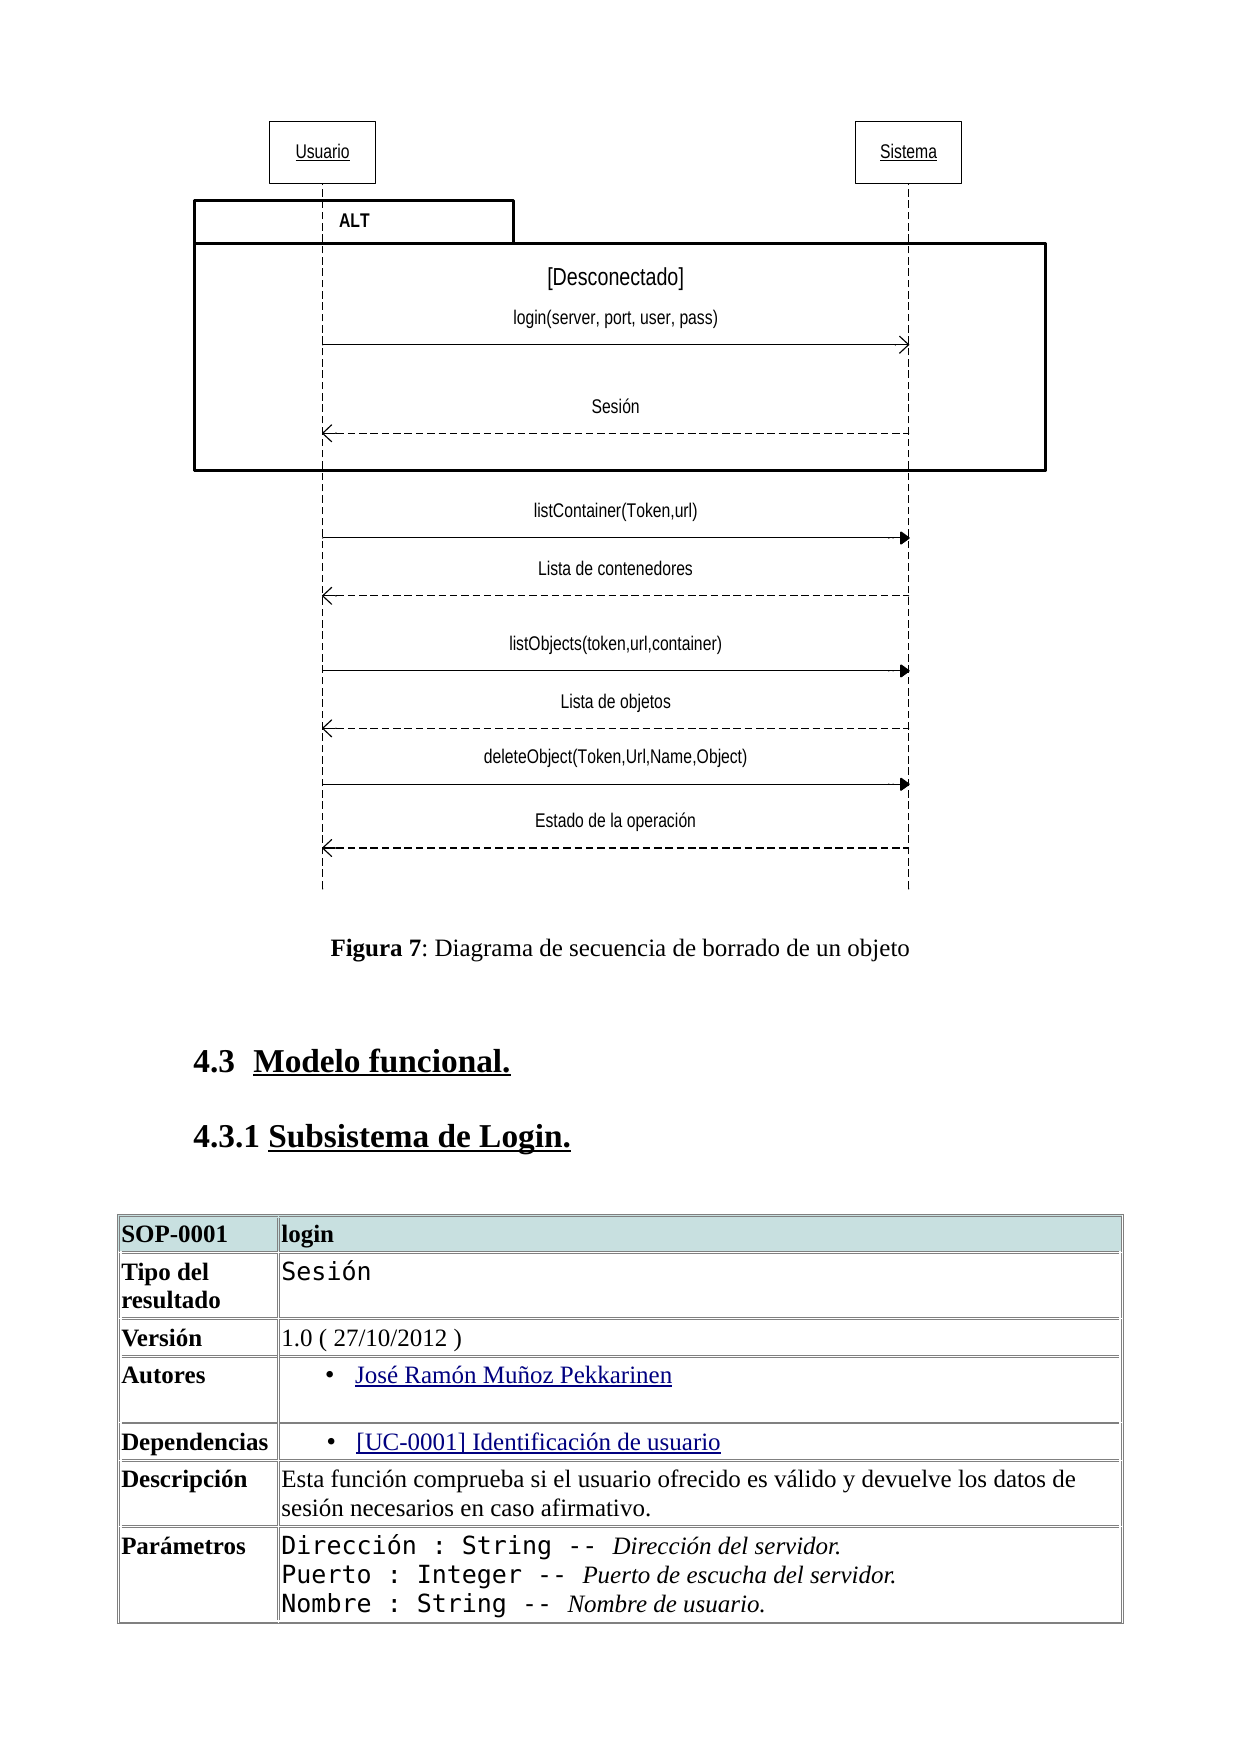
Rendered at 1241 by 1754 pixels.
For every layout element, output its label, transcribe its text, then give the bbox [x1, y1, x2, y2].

table_cell [UC-0001] Identificación de usuario [280, 1421, 1122, 1459]
table_cell Tipo del resultado [120, 1251, 277, 1317]
table_cell Esta función comprueba si el usuario ofrecido es válido y devuelve los datos de sesión necesarios en caso afirmativo. [280, 1459, 1121, 1525]
table_cell 1.0 ( 27/10/2012 ) [278, 1317, 1122, 1354]
text Figura 7: Diagrama de secuencia de borrado de un objeto [118, 933, 1122, 962]
table_header login [278, 1217, 1121, 1251]
subtitle Modelo funcional. [193, 1041, 1122, 1079]
table_cell Descripción [120, 1459, 277, 1525]
table_cell Sesión [280, 1251, 1121, 1317]
table_cell Versión [118, 1317, 278, 1354]
subtitle Subsistema de Login. [193, 1117, 1122, 1155]
table_header SOP-0001 [120, 1217, 278, 1251]
table_cell Dependencias [118, 1421, 277, 1459]
table_cell Dirección : String -- Dirección del servidor. Puerto : Integer -- Puerto de escucha del servidor. Nombre : String -- Nombre de usuario. [278, 1525, 1121, 1621]
table_cell Parámetros [120, 1525, 278, 1621]
table_cell Autores [120, 1355, 277, 1421]
table_cell José Ramón Muñoz Pekkarinen [280, 1355, 1121, 1421]
